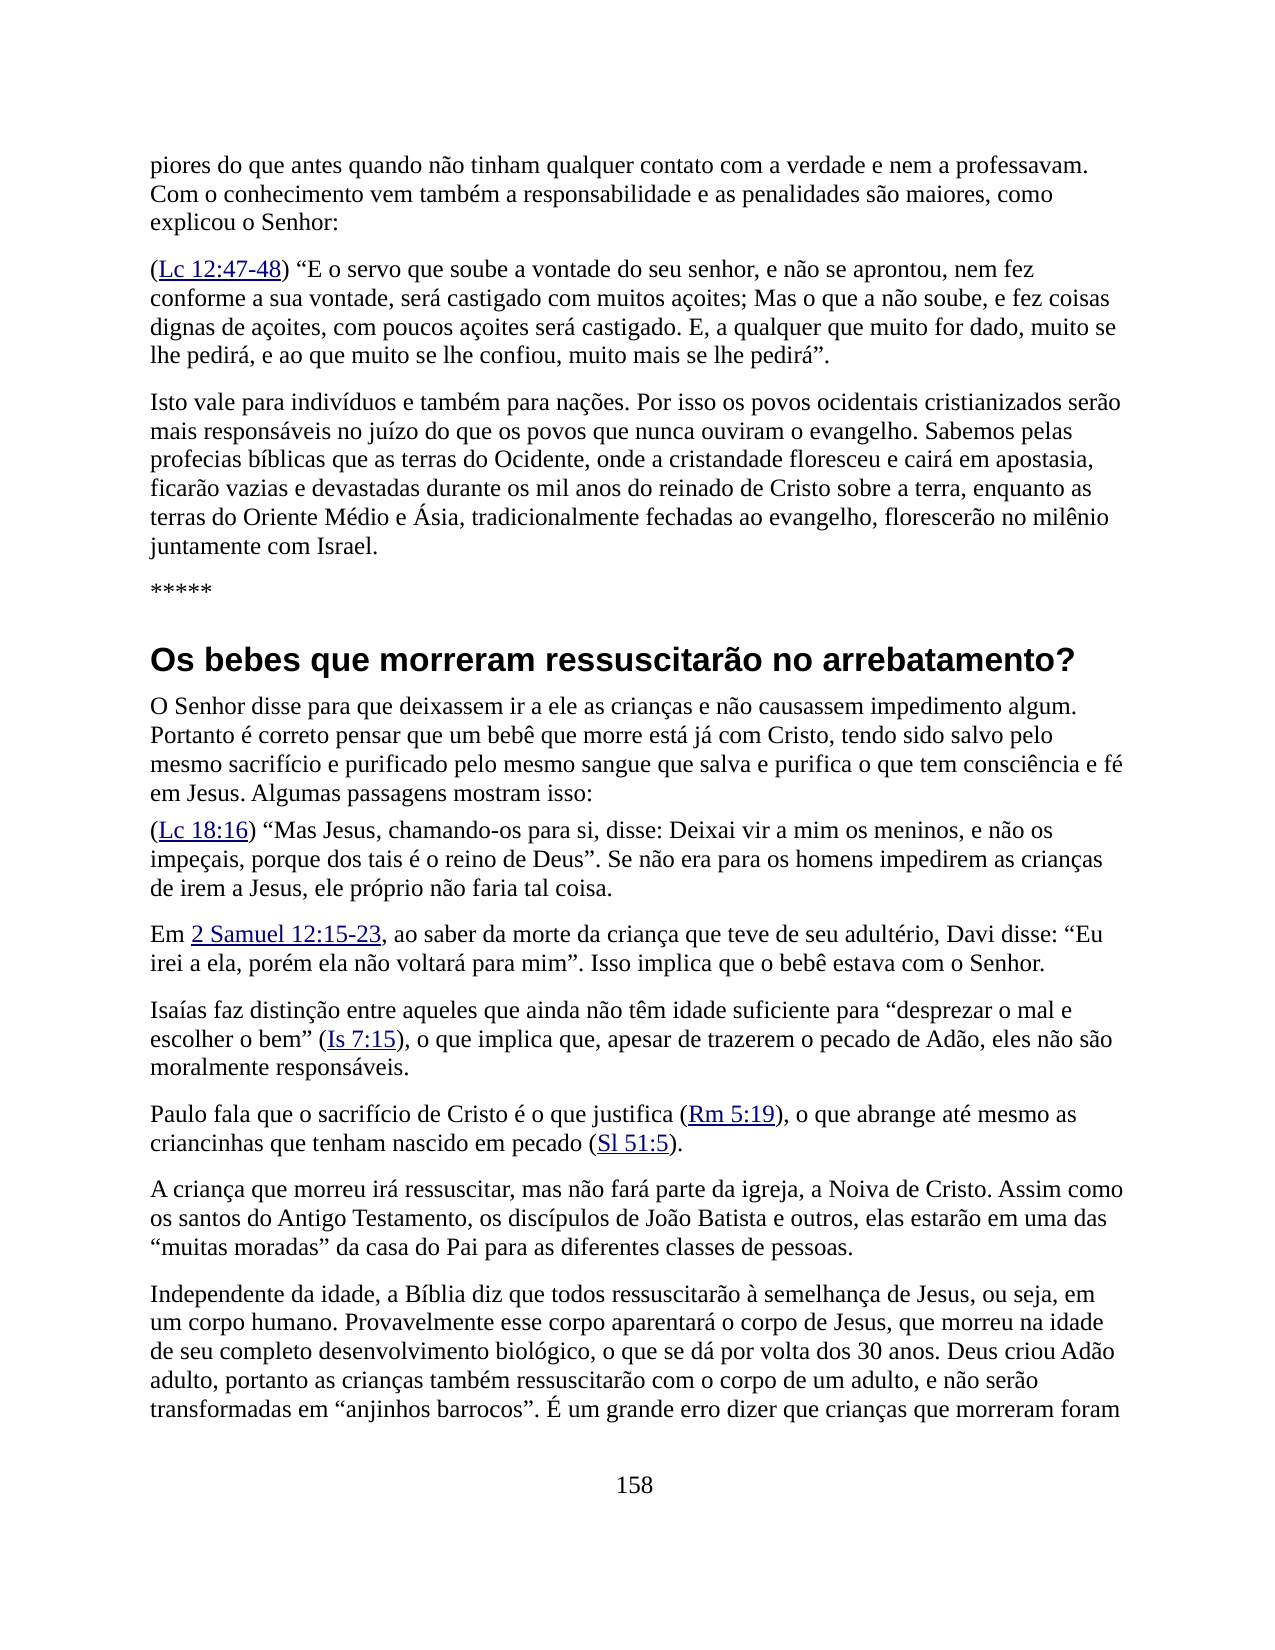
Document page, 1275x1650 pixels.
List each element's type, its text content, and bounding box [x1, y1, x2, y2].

text Isto vale para indivíduos e também para nações. Por isso os povos ocidentais cristianizados serão mais responsáveis no juízo do que os povos que nunca ouviram o evangelho. Sabemos pelas profecias bíblicas que as terras do Ocidente, onde a cristandade floresceu e cairá em apostasia, ficarão vazias e devastadas durante os mil anos do reinado de Cristo sobre a terra, enquanto as terras do Oriente Médio e Ásia, tradicionalmente fechadas ao evangelho, florescerão no milênio juntamente com Israel. [150, 387, 1125, 559]
text O Senhor disse para que deixassem ir a ele as crianças e não causassem impedimento algum. Portanto é correto pensar que um bebê que morre está já com Cristo, tendo sido salvo pelo mesmo sacrifício e purificado pelo mesmo sangue que salva e purifica o que tem consciência e fé em Jesus. Algumas passagens mostram isso: [150, 691, 1125, 806]
text Paulo fala que o sacrifício de Cristo é o que justifica (Rm 5:19), o que abrange até mesmo as criancinhas que tenham nascido em pecado (Sl 51:5). [150, 1099, 1125, 1157]
subtitle Os bebes que morreram ressuscitarão no arrebatamento? [150, 640, 1125, 679]
text Independente da idade, a Bíblia diz que todos ressuscitarão à semelhança de Jesus, ou seja, em um corpo humano. Provavelmente esse corpo aparentará o corpo de Jesus, que morreu na idade de seu completo desenvolvimento biológico, o que se dá por volta dos 30 anos. Deus criou Adão adulto, portanto as crianças também ressuscitarão com o corpo de um adulto, e não serão transformadas em “anjinhos barrocos”. É um grande erro dizer que crianças que morreram foram [150, 1279, 1125, 1422]
text ***** [150, 577, 1125, 606]
text (Lc 12:47-48) “E o servo que soube a vontade do seu senhor, e não se aprontou, nem fez conforme a sua vontade, será castigado com muitos açoites; Mas o que a não soube, e fez coisas dignas de açoites, com poucos açoites será castigado. E, a qualquer que muito for dado, muito se lhe pedirá, e ao que muito se lhe confiou, muito mais se lhe pedirá”. [150, 254, 1125, 369]
text Em 2 Samuel 12:15-23, ao saber da morte da criança que teve de seu adultério, Davi disse: “Eu irei a ela, porém ela não voltará para mim”. Isso implica que o bebê estava com o Senhor. [150, 919, 1125, 977]
text Isaías faz distinção entre aqueles que ainda não têm idade suficiente para “desprezar o mal e escolher o bem” (Is 7:15), o que implica que, apesar de trazerem o pecado de Adão, eles não são moralmente responsáveis. [150, 995, 1125, 1081]
text (Lc 18:16) “Mas Jesus, chamando-os para si, disse: Deixai vir a mim os meninos, e não os impeçais, porque dos tais é o reino de Deus”. Se não era para os homens impedirem as crianças de irem a Jesus, ele próprio não faria tal coisa. [150, 815, 1125, 902]
text A criança que morreu irá ressuscitar, mas não fará parte da igreja, a Noiva de Cristo. Assim como os santos do Antigo Testamento, os discípulos de João Batista e outros, elas estarão em uma das “muitas moradas” da casa do Pai para as diferentes classes de pessoas. [150, 1174, 1125, 1261]
text piores do que antes quando não tinham qualquer contato com a verdade e nem a professavam. Com o conhecimento vem também a responsabilidade e as penalidades são maiores, como explicou o Senhor: [150, 150, 1125, 236]
